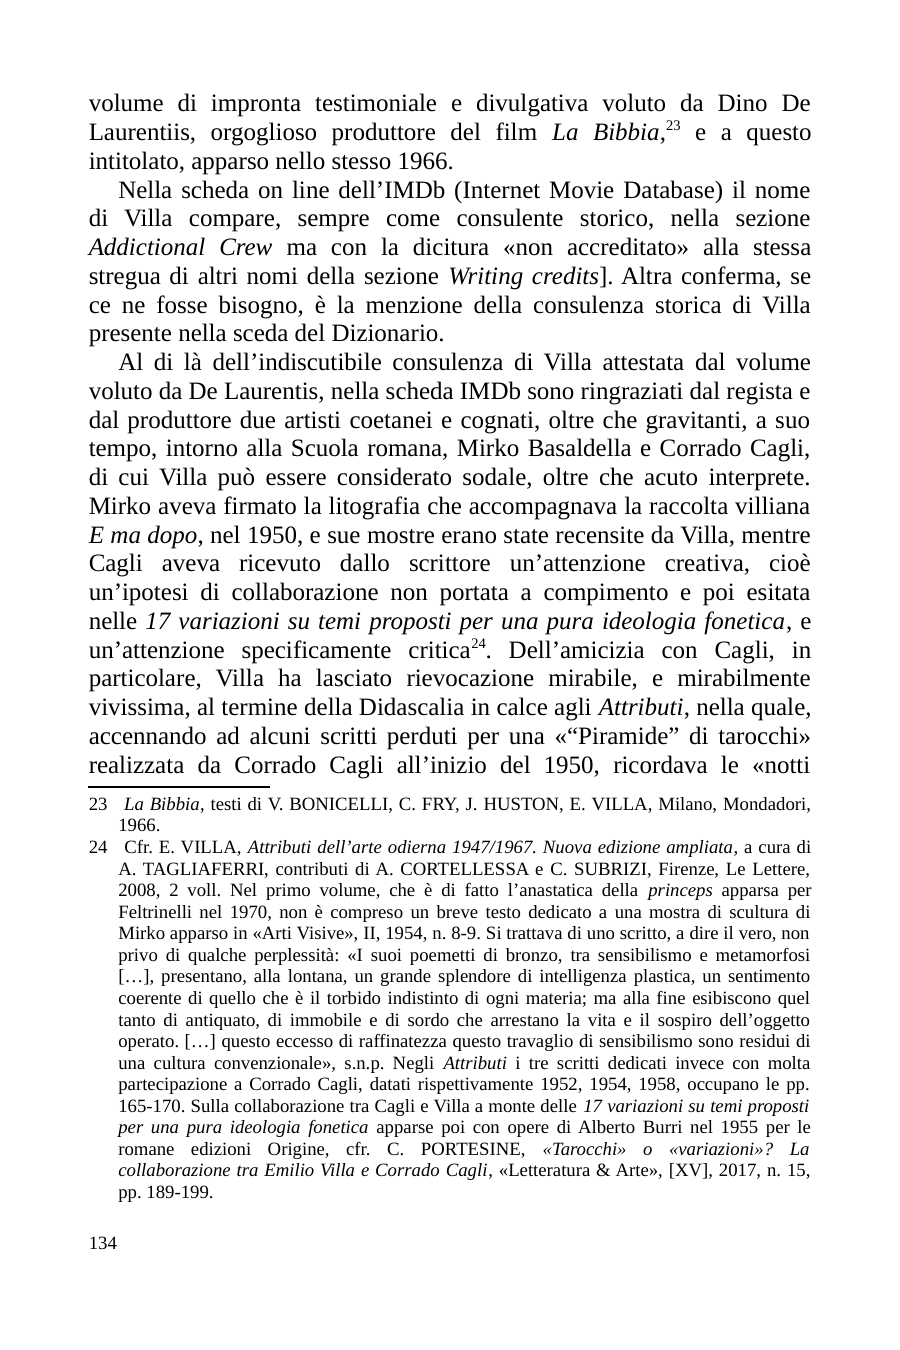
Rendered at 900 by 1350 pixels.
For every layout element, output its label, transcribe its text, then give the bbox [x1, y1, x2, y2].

text Cfr. E. VILLA, Attributi dell’arte odierna 1947/1967. Nuova edizione ampliata, a cura di A. TAGLIAFERRI, contributi di A. CORTELLESSA e C. SUBRIZI, Firenze, Le Lettere, 2008, 2 voll. Nel primo volume, che è di fatto l’anastatica della princeps apparsa per Feltrinelli nel 1970, non è compreso un breve testo dedicato a una mostra di scultura di Mirko apparso in «Arti Visive», II, 1954, n. 8-9. Si trattava di uno scritto, a dire il vero, non privo di qualche perplessità: «I suoi poemetti di bronzo, tra sensibilismo e metamorfosi […], presentano, alla lontana, un grande splendore di intelligenza plastica, un sentimento coerente di quello che è il torbido indistinto di ogni materia; ma alla fine esibiscono quel tanto di antiquato, di immobile e di sordo che arrestano la vita e il sospiro dell’oggetto operato. […] questo eccesso di raffinatezza questo travaglio di sensibilismo sono residui di una cultura convenzionale», s.n.p. Negli Attributi i tre scritti dedicati invece con molta partecipazione a Corrado Cagli, datati rispettivamente 1952, 1954, 1958, occupano le pp. 165-170. Sulla collaborazione tra Cagli e Villa a monte delle 17 variazioni su temi proposti per una pura ideologia fonetica apparse poi con opere di Alberto Burri nel 1955 per le romane edizioni Origine, cfr. C. PORTESINE, «Tarocchi» o «variazioni»? La collaborazione tra Emilio Villa e Corrado Cagli, «Letteratura & Arte», [XV], 2017, n. 15, pp. 189-199. [88, 836, 811, 1202]
text Al di là dell’indiscutibile consulenza di Villa attestata dal volume voluto da De Laurentis, nella scheda IMDb sono ringraziati dal regista e dal produttore due artisti coetanei e cognati, oltre che gravitanti, a suo tempo, intorno alla Scuola romana, Mirko Basaldella e Corrado Cagli, di cui Villa può essere considerato sodale, oltre che acuto interprete. Mirko aveva firmato la litografia che accompagnava la raccolta villiana E ma dopo, nel 1950, e sue mostre erano state recensite da Villa, mentre Cagli aveva ricevuto dallo scrittore un’attenzione creativa, cioè un’ipotesi di collaborazione non portata a compimento e poi esitata nelle 17 variazioni su temi proposti per una pura ideologia fonetica, e un’attenzione specificamente critica. Dell’amicizia con Cagli, in particolare, Villa ha lasciato rievocazione mirabile, e mirabilmente vivissima, al termine della Didascalia in calce agli Attributi, nella quale, accennando ad alcuni scritti perduti per una «“Piramide” di tarocchi» realizzata da Corrado Cagli all’inizio del 1950, ricordava le «notti [88, 347, 811, 778]
text volume di impronta testimoniale e divulgativa voluto da Dino De Laurentiis, orgoglioso produttore del film La Bibbia, e a questo intitolato, apparso nello stesso 1966. [88, 88, 811, 175]
text La Bibbia, testi di V. BONICELLI, C. FRY, J. HUSTON, E. VILLA, Milano, Mondadori, 1966. [88, 793, 811, 836]
text Nella scheda on line dell’IMDb (Internet Movie Database) il nome di Villa compare, sempre come consulente storico, nella sezione Addictional Crew ma con la dicitura «non accreditato» alla stessa stregua di altri nomi della sezione Writing credits]. Altra conferma, se ce ne fosse bisogno, è la menzione della consulenza storica di Villa presente nella sceda del Dizionario. [88, 175, 811, 347]
